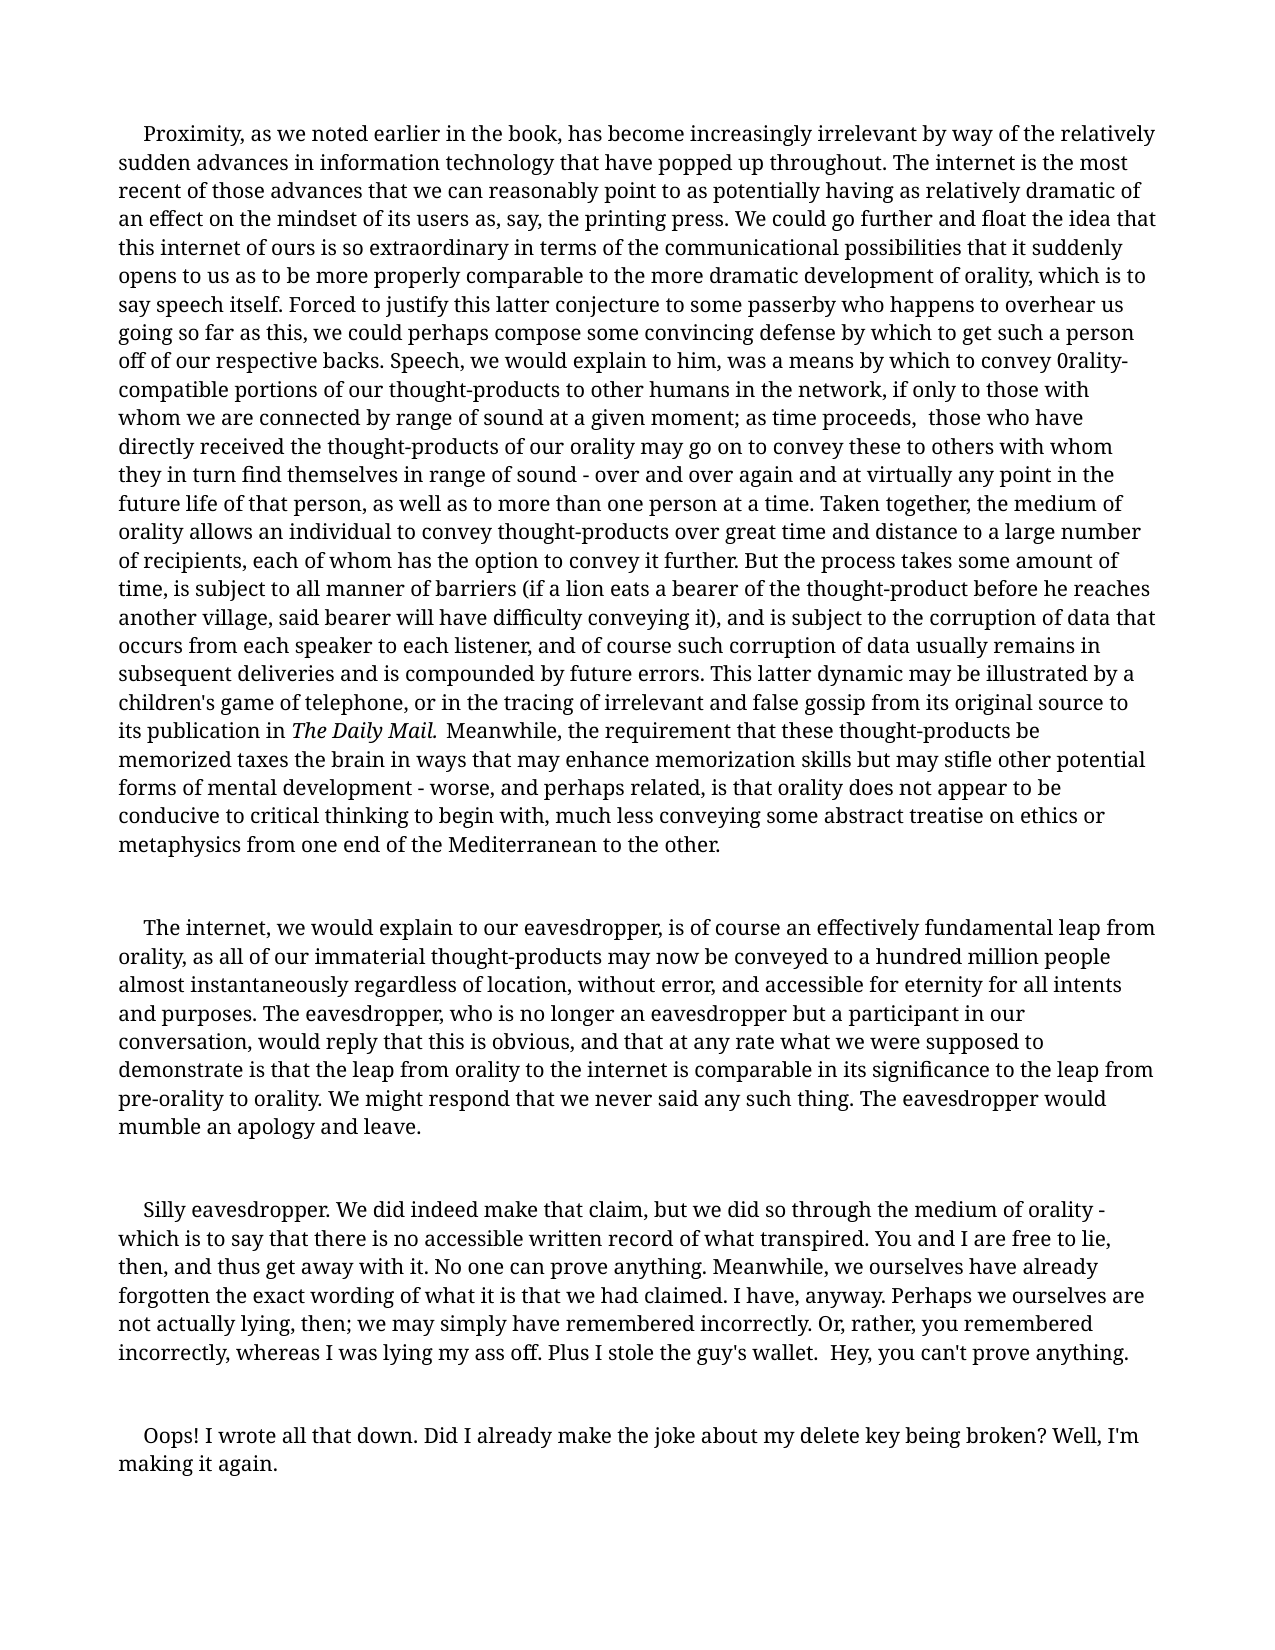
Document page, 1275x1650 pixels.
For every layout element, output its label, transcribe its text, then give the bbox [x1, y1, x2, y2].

text Oops! I wrote all that down. Did I already make the joke about my delete key being broken? Well, I'm making it again. [118, 1420, 1157, 1478]
text The internet, we would explain to our eavesdropper, is of course an effectively fundamental leap from orality, as all of our immaterial thought-products may now be conveyed to a hundred million people almost instantaneously regardless of location, without error, and accessible for eternity for all intents and purposes. The eavesdropper, who is no longer an eavesdropper but a participant in our conversation, would reply that this is obvious, and that at any rate what we were supposed to demonstrate is that the leap from orality to the internet is comparable in its significance to the leap from pre-orality to orality. We might respond that we never said any such thing. The eavesdropper would mumble an apology and leave. [118, 912, 1157, 1141]
text Proximity, as we noted earlier in the book, has become increasingly irrelevant by way of the relatively sudden advances in information technology that have popped up throughout. The internet is the most recent of those advances that we can reasonably point to as potentially having as relatively dramatic of an effect on the mindset of its users as, say, the printing press. We could go further and float the idea that this internet of ours is so extraordinary in terms of the communicational possibilities that it suddenly opens to us as to be more properly comparable to the more dramatic development of orality, which is to say speech itself. Forced to justify this latter conjecture to some passerby who happens to overhear us going so far as this, we could perhaps compose some convincing defense by which to get such a person off of our respective backs. Speech, we would explain to him, was a means by which to convey 0rality-compatible portions of our thought-products to other humans in the network, if only to those with whom we are connected by range of sound at a given moment; as time proceeds, those who have directly received the thought-products of our orality may go on to convey these to others with whom they in turn find themselves in range of sound - over and over again and at virtually any point in the future life of that person, as well as to more than one person at a time. Taken together, the medium of orality allows an individual to convey thought-products over great time and distance to a large number of recipients, each of whom has the option to convey it further. But the process takes some amount of time, is subject to all manner of barriers (if a lion eats a bearer of the thought-product before he reaches another village, said bearer will have difficulty conveying it), and is subject to the corruption of data that occurs from each speaker to each listener, and of course such corruption of data usually remains in subsequent deliveries and is compounded by future errors. This latter dynamic may be illustrated by a children's game of telephone, or in the tracing of irrelevant and false gossip from its original source to its publication in The Daily Mail. Meanwhile, the requirement that these thought-products be memorized taxes the brain in ways that may enhance memorization skills but may stifle other potential forms of mental development - worse, and perhaps related, is that orality does not appear to be conducive to critical thinking to begin with, much less conveying some abstract treatise on ethics or metaphysics from one end of the Mediterranean to the other. [118, 118, 1157, 858]
text Silly eavesdropper. We did indeed make that claim, but we did so through the medium of orality - which is to say that there is no accessible written record of what transpired. You and I are free to lie, then, and thus get away with it. No one can prove anything. Meanwhile, we ourselves have already forgotten the exact wording of what it is that we had claimed. I have, anyway. Perhaps we ourselves are not actually lying, then; we may simply have remembered incorrectly. Or, rather, you remembered incorrectly, whereas I was lying my ass off. Plus I stole the guy's wallet. Hey, you can't prove anything. [118, 1194, 1157, 1366]
